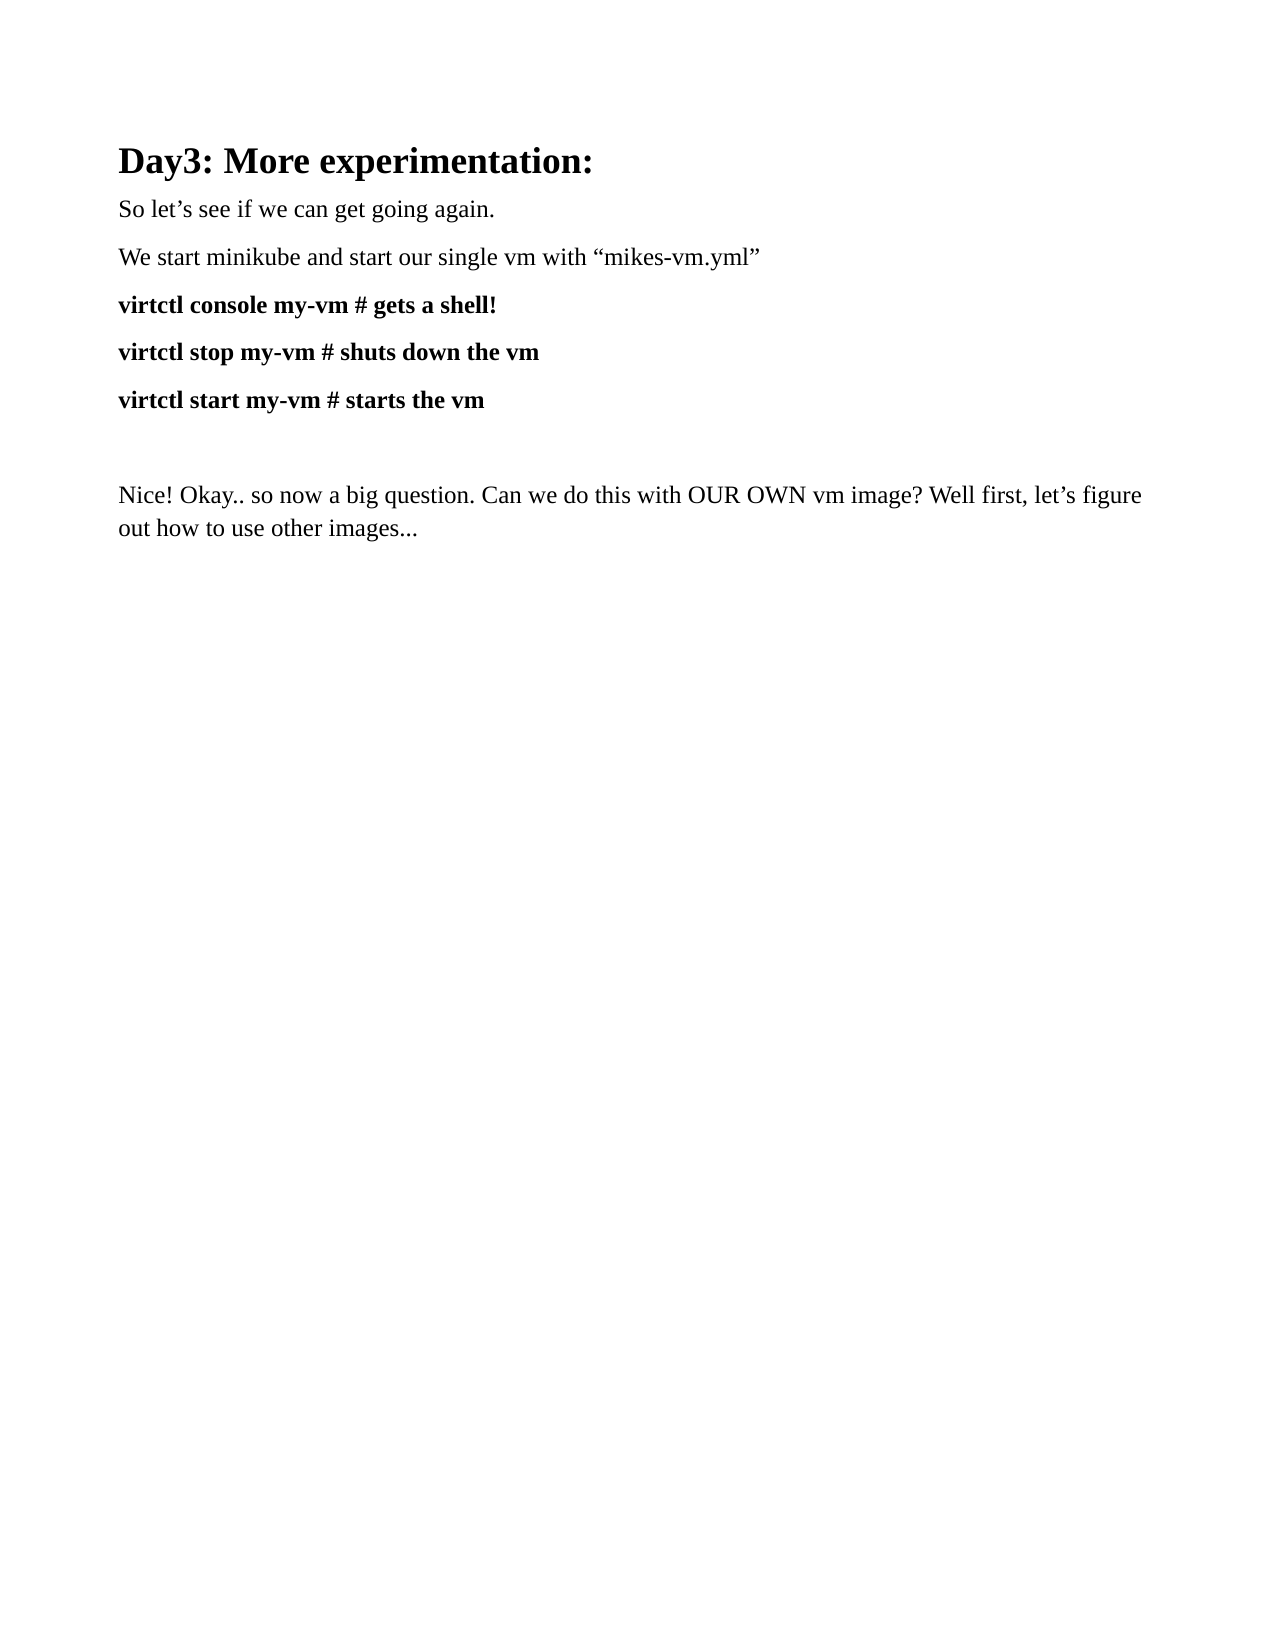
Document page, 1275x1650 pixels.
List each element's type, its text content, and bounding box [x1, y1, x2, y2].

text virtctl start my-vm # starts the vm [118, 385, 1157, 414]
text virtctl stop my-vm # shuts down the vm [118, 337, 1157, 366]
text We start minikube and start our single vm with “mikes-vm.yml” [118, 242, 1157, 271]
text So let’s see if we can get going again. [118, 194, 1157, 223]
text virtctl console my-vm # gets a shell! [118, 290, 1157, 318]
subtitle Day3: More experimentation: [118, 139, 1157, 182]
text Nice! Okay.. so now a big question. Can we do this with OUR OWN vm image? Well first, let’s figure out how to use other images... [118, 480, 1157, 542]
